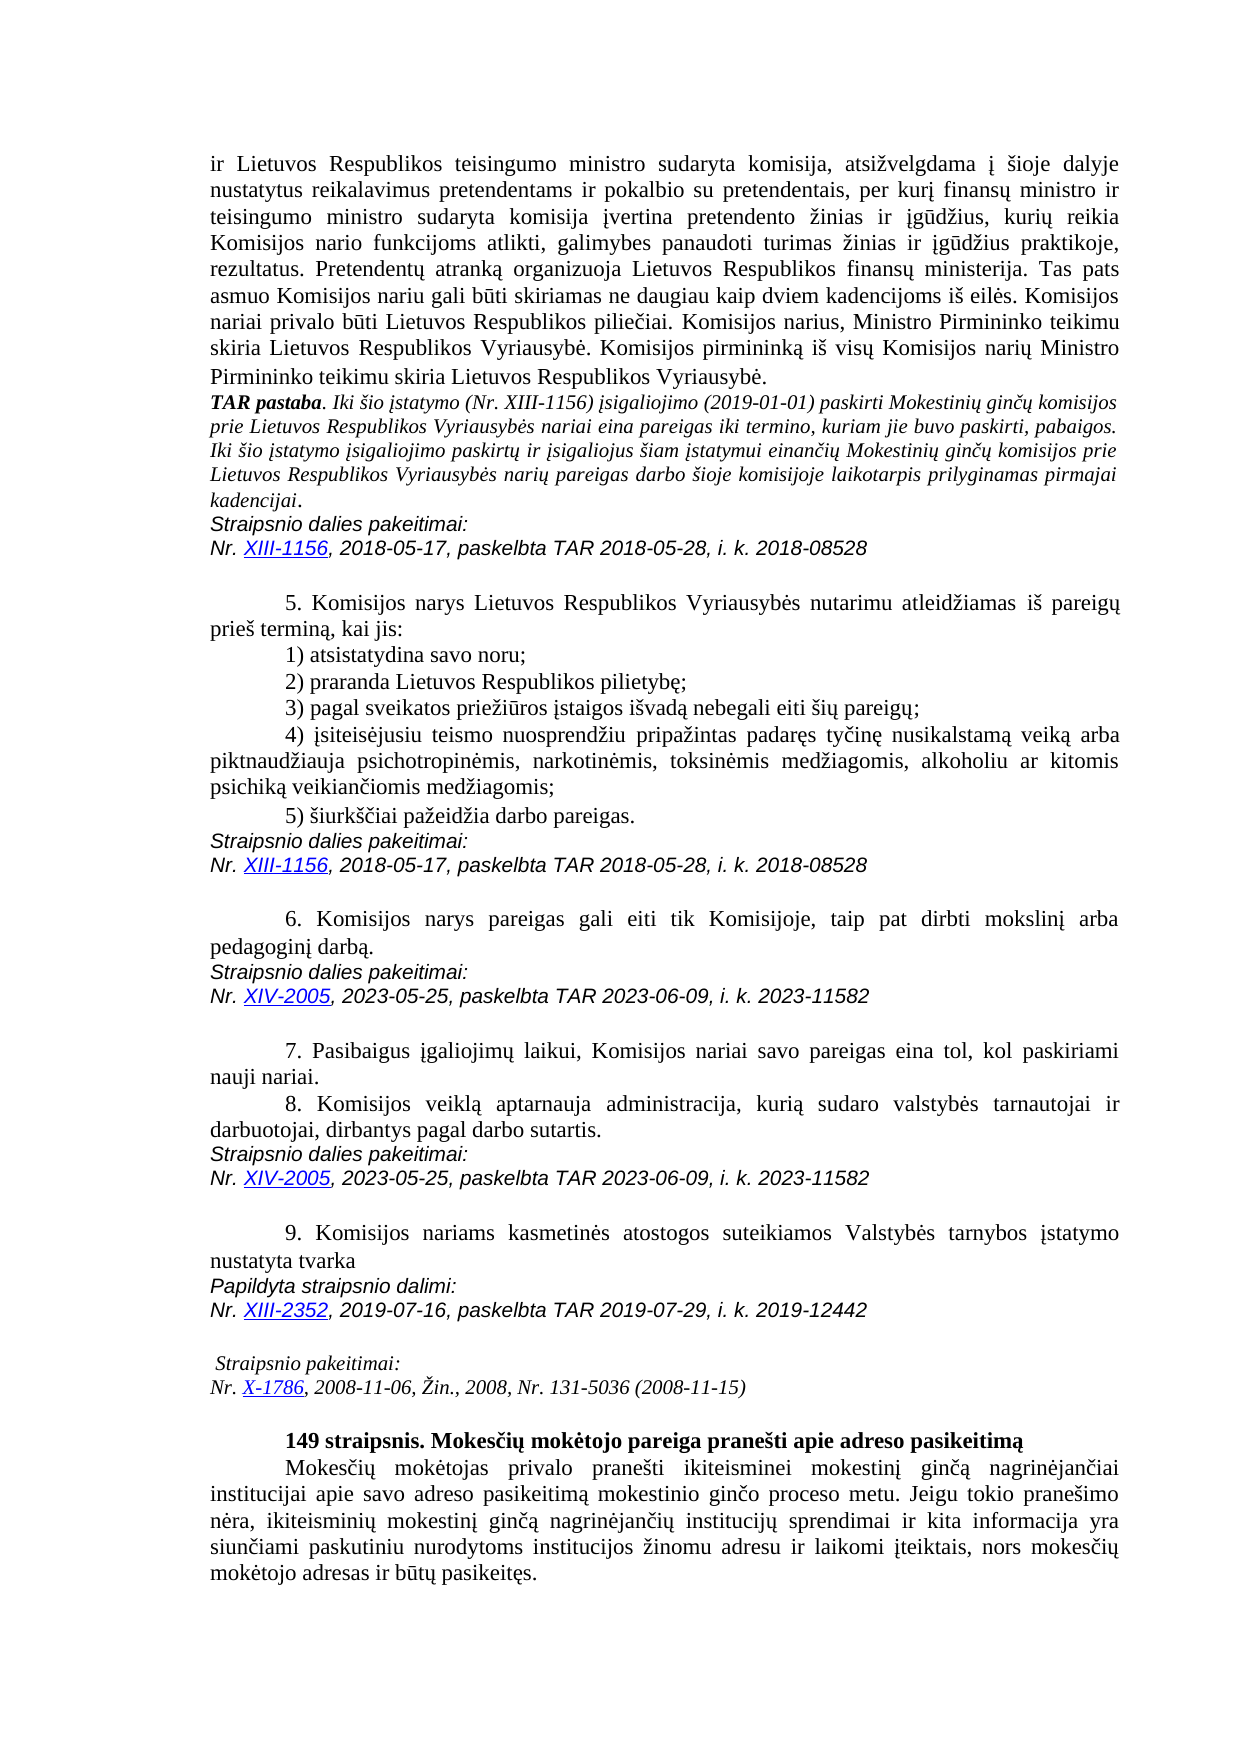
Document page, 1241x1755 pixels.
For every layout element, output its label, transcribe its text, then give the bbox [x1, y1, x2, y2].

text Papildyta straipsnio dalimi: [210, 1274, 1120, 1298]
text 3) pagal sveikatos priežiūros įstaigos išvadą nebegali eiti šių pareigų; [210, 694, 1120, 721]
text 9. Komisijos nariams kasmetinės atostogos suteikiamos Valstybės tarnybos įstatymo nustatyta tvarka [210, 1219, 1120, 1274]
text Nr. XIII-1156, 2018-05-17, paskelbta TAR 2018-05-28, i. k. 2018-08528 [210, 852, 1120, 876]
text Straipsnio pakeitimai: [210, 1351, 1120, 1375]
text 8. Komisijos veiklą aptarnauja administracija, kurią sudaro valstybės tarnautojai ir darbuotojai, dirbantys pagal darbo sutartis. [210, 1089, 1120, 1142]
text 1) atsistatydina savo noru; [210, 642, 1120, 668]
text Straipsnio dalies pakeitimai: [210, 960, 1120, 984]
text Nr. XIII-1156, 2018-05-17, paskelbta TAR 2018-05-28, i. k. 2018-08528 [210, 536, 1120, 560]
text 149 straipsnis. Mokesčių mokėtojo pareiga pranešti apie adreso pasikeitimą [210, 1428, 1120, 1454]
text 2) praranda Lietuvos Respublikos pilietybę; [210, 668, 1120, 694]
text Straipsnio dalies pakeitimai: [210, 828, 1120, 852]
text Nr. XIV-2005, 2023-05-25, paskelbta TAR 2023-06-09, i. k. 2023-11582 [210, 1166, 1120, 1190]
text Nr. XIV-2005, 2023-05-25, paskelbta TAR 2023-06-09, i. k. 2023-11582 [210, 984, 1120, 1008]
text ir Lietuvos Respublikos teisingumo ministro sudaryta komisija, atsižvelgdama į šioje dalyje nustatytus reikalavimus pretendentams ir pokalbio su pretendentais, per kurį finansų ministro ir teisingumo ministro sudaryta komisija įvertina pretendento žinias ir įgūdžius, kurių reikia Komisijos nario funkcijoms atlikti, galimybes panaudoti turimas žinias ir įgūdžius praktikoje, rezultatus. Pretendentų atranką organizuoja Lietuvos Respublikos finansų ministerija. Tas pats asmuo Komisijos nariu gali būti skiriamas ne daugiau kaip dviem kadencijoms iš eilės. Komisijos nariai privalo būti Lietuvos Respublikos piliečiai. Komisijos narius, Ministro Pirmininko teikimu skiria Lietuvos Respublikos Vyriausybė. Komisijos pirmininką iš visų Komisijos narių Ministro Pirmininko teikimu skiria Lietuvos Respublikos Vyriausybė. [210, 150, 1120, 389]
text 6. Komisijos narys pareigas gali eiti tik Komisijoje, taip pat dirbti mokslinį arba pedagoginį darbą. [210, 905, 1120, 960]
text 4) įsiteisėjusiu teismo nuosprendžiu pripažintas padaręs tyčinę nusikalstamą veiką arba piktnaudžiauja psichotropinėmis, narkotinėmis, toksinėmis medžiagomis, alkoholiu ar kitomis psichiką veikiančiomis medžiagomis; [210, 721, 1120, 800]
text Straipsnio dalies pakeitimai: [210, 512, 1120, 536]
text Mokesčių mokėtojas privalo pranešti ikiteisminei mokestinį ginčą nagrinėjančiai institucijai apie savo adreso pasikeitimą mokestinio ginčo proceso metu. Jeigu tokio pranešimo nėra, ikiteisminių mokestinį ginčą nagrinėjančių institucijų sprendimai ir kita informacija yra siunčiami paskutiniu nurodytoms institucijos žinomu adresu ir laikomi įteiktais, nors mokesčių mokėtojo adresas ir būtų pasikeitęs. [210, 1454, 1120, 1586]
text Nr. XIII-2352, 2019-07-16, paskelbta TAR 2019-07-29, i. k. 2019-12442 [210, 1298, 1120, 1322]
text 5. Komisijos narys Lietuvos Respublikos Vyriausybės nutarimu atleidžiamas iš pareigų prieš terminą, kai jis: [210, 589, 1120, 642]
text TAR pastaba. Iki šio įstatymo (Nr. XIII-1156) įsigaliojimo (2019-01-01) paskirti Mokestinių ginčų komisijos prie Lietuvos Respublikos Vyriausybės nariai eina pareigas iki termino, kuriam jie buvo paskirti, pabaigos. Iki šio įstatymo įsigaliojimo paskirtų ir įsigaliojus šiam įstatymui einančių Mokestinių ginčų komisijos prie Lietuvos Respublikos Vyriausybės narių pareigas darbo šioje komisijoje laikotarpis prilyginamas pirmajai kadencijai. [210, 389, 1120, 512]
text Nr. X-1786, 2008-11-06, Žin., 2008, Nr. 131-5036 (2008-11-15) [210, 1375, 1120, 1399]
text 7. Pasibaigus įgaliojimų laikui, Komisijos nariai savo pareigas eina tol, kol paskiriami nauji nariai. [210, 1037, 1120, 1089]
text Straipsnio dalies pakeitimai: [210, 1142, 1120, 1166]
text 5) šiurkščiai pažeidžia darbo pareigas. [210, 800, 1120, 828]
